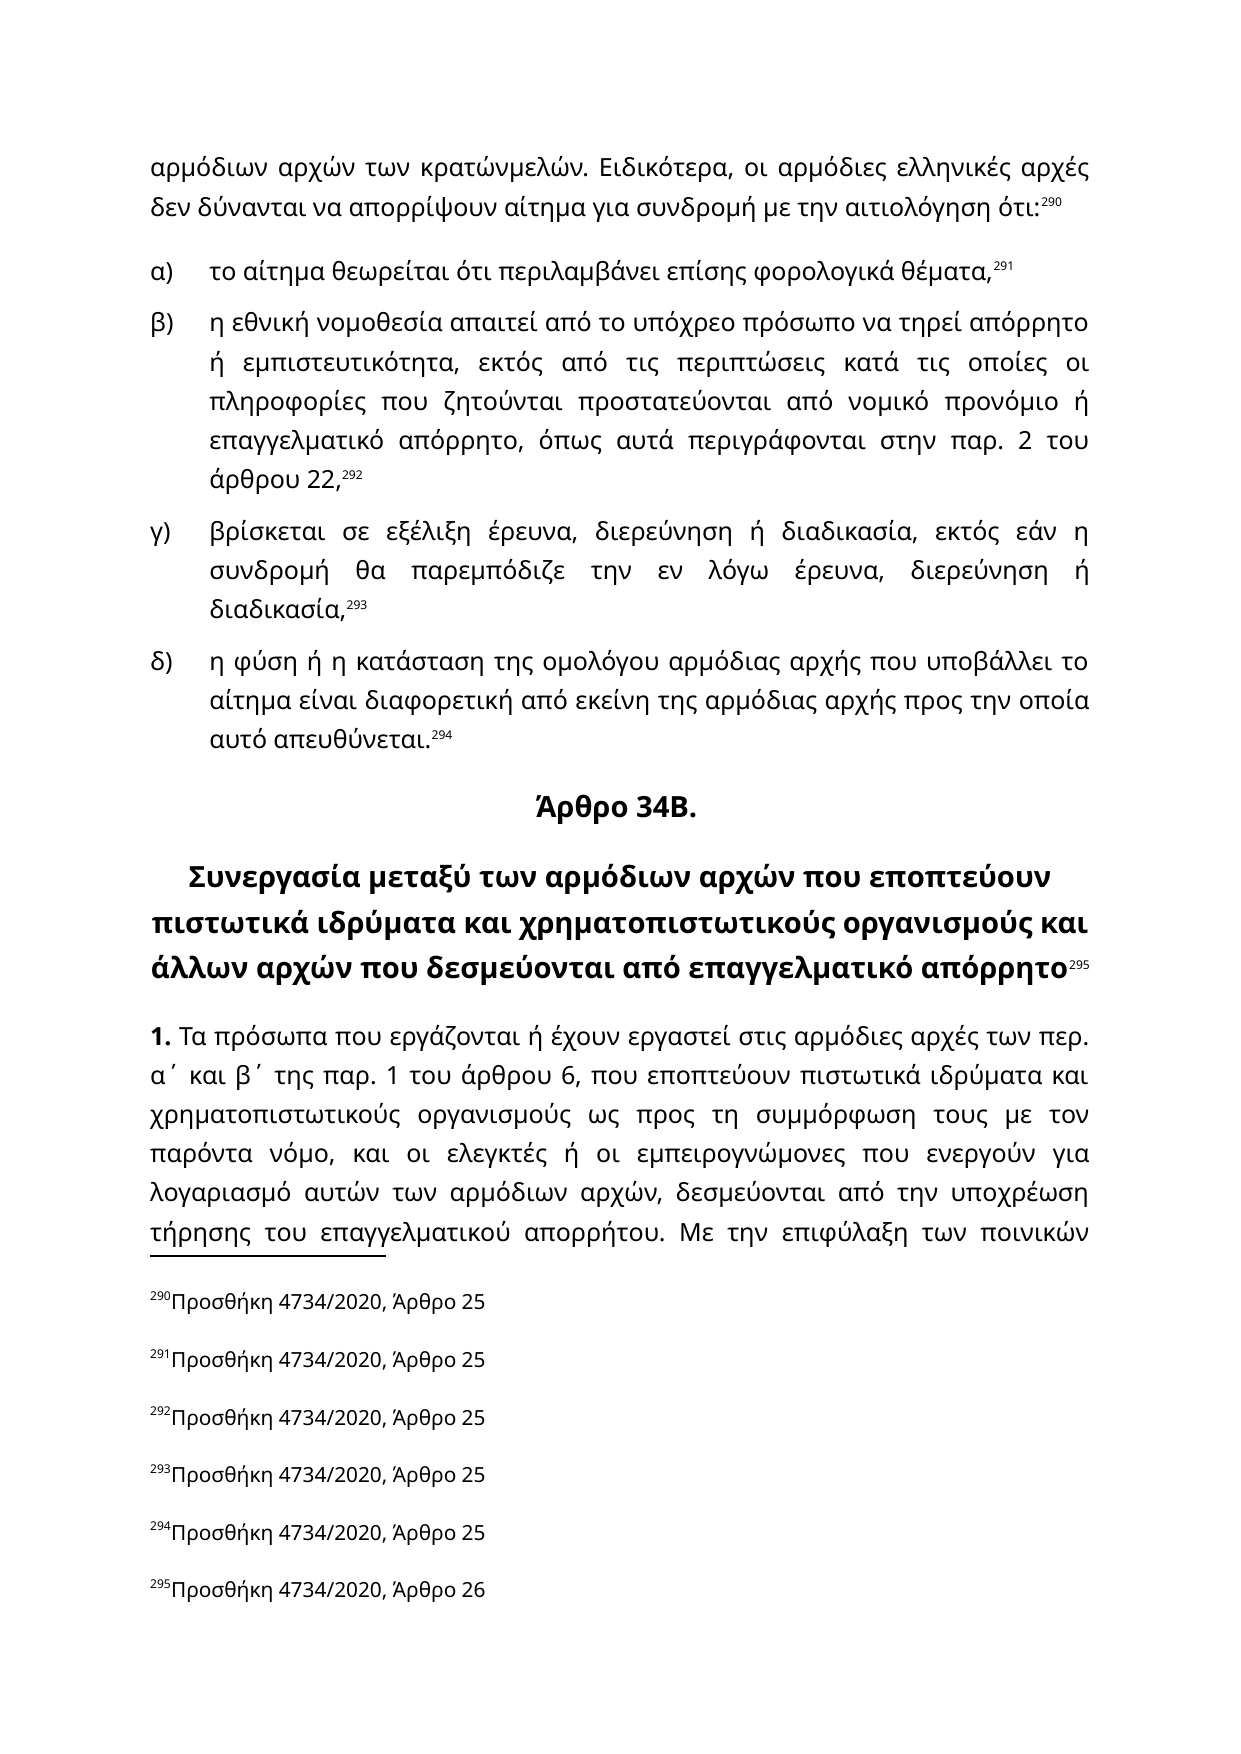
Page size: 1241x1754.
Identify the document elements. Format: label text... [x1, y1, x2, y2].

text Προσθήκη 4734/2020, Άρθρο 26 [150, 1576, 1090, 1604]
subtitle Άρθρο 34B. [150, 786, 1090, 826]
list γ) βρίσκεται σε εξέλιξη έρευνα, διερεύνηση ή διαδικασία, εκτός εάν η συνδρομή θα παρεμπόδιζε την εν λόγω έρευνα, διερεύνηση ή διαδικασία, [150, 513, 1090, 626]
text Προσθήκη 4734/2020, Άρθρο 25 [150, 1403, 1090, 1431]
list δ) η φύση ή η κατάσταση της ομολόγου αρμόδιας αρχής που υποβάλλει το αίτημα είναι διαφορετική από εκείνη της αρμόδιας αρχής προς την οποία αυτό απευθύνεται. [150, 643, 1090, 756]
list α) το αίτημα θεωρείται ότι περιλαμβάνει επίσης φορολογικά θέματα, [150, 253, 1090, 287]
text αρμόδιων αρχών των κρατώνμελών. Ειδικότερα, οι αρμόδιες ελληνικές αρχές δεν δύνανται να απορρίψουν αίτημα για συνδρομή με την αιτιολόγηση ότι: [150, 150, 1090, 223]
text Προσθήκη 4734/2020, Άρθρο 25 [150, 1287, 1090, 1316]
text Προσθήκη 4734/2020, Άρθρο 25 [150, 1460, 1090, 1489]
subtitle Συνεργασία μεταξύ των αρμόδιων αρχών που εποπτεύουν πιστωτικά ιδρύματα και χρηματοπιστωτικούς οργανισμούς και άλλων αρχών που δεσμεύονται από επαγγελματικό απόρρητο [150, 856, 1090, 987]
list β) η εθνική νομοθεσία απαιτεί από το υπόχρεο πρόσωπο να τηρεί απόρρητο ή εμπιστευτικότητα, εκτός από τις περιπτώσεις κατά τις οποίες οι πληροφορίες που ζητούνται προστατεύονται από νομικό προνόμιο ή επαγγελματικό απόρρητο, όπως αυτά περιγράφονται στην παρ. 2 του άρθρου 22, [150, 305, 1090, 496]
text 1. Τα πρόσωπα που εργάζονται ή έχουν εργαστεί στις αρμόδιες αρχές των περ. α΄ και β΄ της παρ. 1 του άρθρου 6, που εποπτεύουν πιστωτικά ιδρύματα και χρηματοπιστωτικούς οργανισμούς ως προς τη συμμόρφωση τους με τον παρόντα νόμο, και οι ελεγκτές ή οι εμπειρογνώμονες που ενεργούν για λογαριασμό αυτών των αρμόδιων αρχών, δεσμεύονται από την υποχρέωση τήρησης του επαγγελματικού απορρήτου. Με την επιφύλαξη των ποινικών [150, 1018, 1090, 1248]
text Προσθήκη 4734/2020, Άρθρο 25 [150, 1518, 1090, 1546]
text Προσθήκη 4734/2020, Άρθρο 25 [150, 1345, 1090, 1373]
